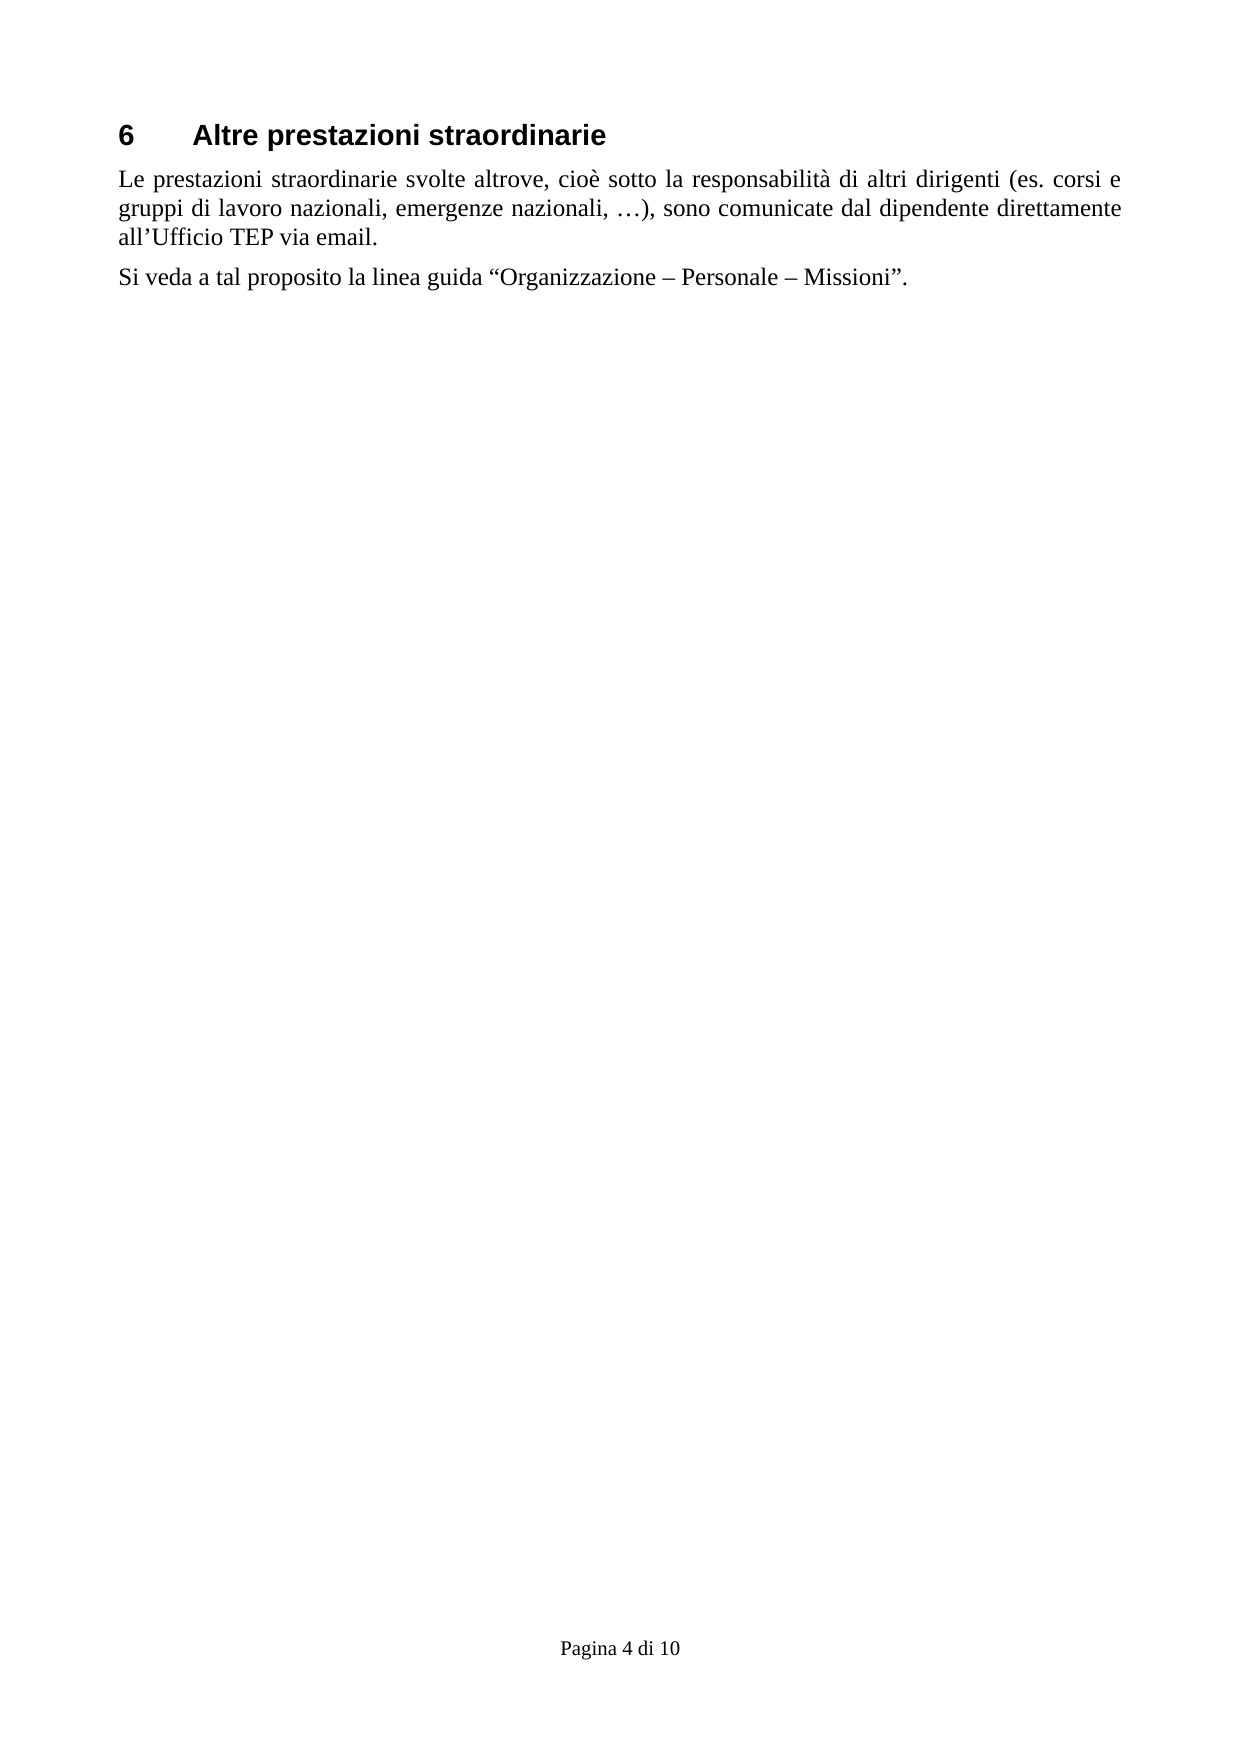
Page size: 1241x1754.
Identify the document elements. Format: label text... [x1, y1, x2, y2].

text Si veda a tal proposito la linea guida “Organizzazione – Personale – Missioni”. [118, 262, 1122, 291]
subtitle Altre prestazioni straordinarie [118, 118, 1122, 152]
text Le prestazioni straordinarie svolte altrove, cioè sotto la responsabilità di altri dirigenti (es. corsi e gruppi di lavoro nazionali, emergenze nazionali, …), sono comunicate dal dipendente direttamente all’Ufficio TEP via email. [118, 164, 1122, 250]
